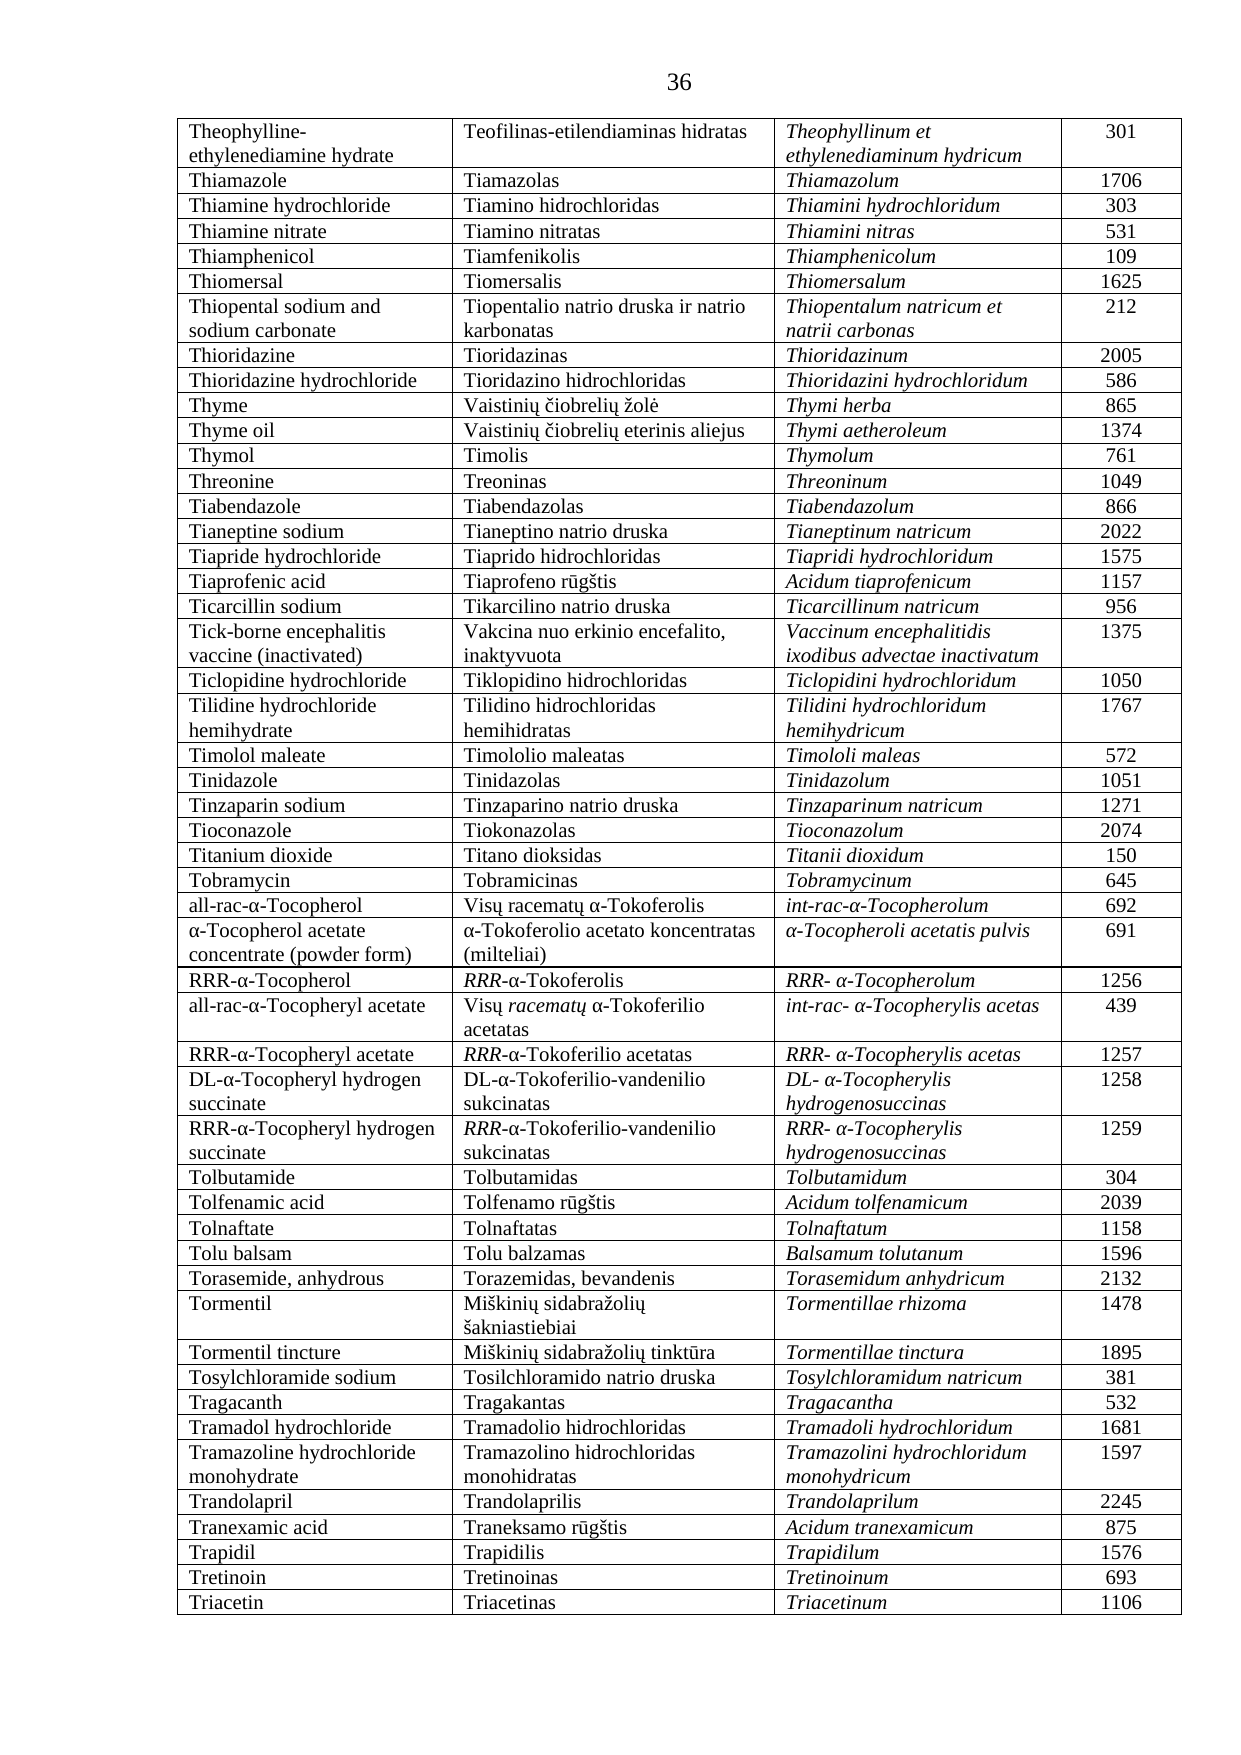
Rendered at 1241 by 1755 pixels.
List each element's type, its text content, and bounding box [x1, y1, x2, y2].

table_cell Tiklopidino hidrochloridas [453, 668, 774, 692]
table_cell 2074 [1062, 818, 1181, 842]
table_cell Thiomersalum [775, 269, 1061, 293]
table_cell 1597 [1062, 1440, 1181, 1488]
table_cell Tolbutamidum [775, 1165, 1061, 1189]
table_cell Trapidilum [775, 1540, 1061, 1564]
table_cell Thymol [178, 444, 452, 467]
table_cell Tilidine hydrochloride hemihydrate [178, 694, 452, 742]
table_cell RRR-α-Tocopherol [178, 968, 452, 992]
table_cell Tranexamic acid [178, 1515, 452, 1539]
table_cell 1478 [1062, 1291, 1181, 1339]
table_cell Thyme [178, 393, 452, 417]
table_cell Acidum tolfenamicum [775, 1190, 1061, 1214]
table_cell Thiopental sodium and sodium carbonate [178, 294, 452, 342]
table_cell 1050 [1062, 668, 1181, 692]
table_cell Tramazolino hidrochloridas monohidratas [453, 1440, 774, 1488]
table_cell Tinidazolas [453, 768, 774, 792]
table_cell Tolnaftate [178, 1215, 452, 1239]
table_cell Traneksamo rūgštis [453, 1515, 774, 1539]
table_cell Tragacantha [775, 1390, 1061, 1414]
table_cell Acidum tranexamicum [775, 1515, 1061, 1539]
table_cell Tioconazole [178, 818, 452, 842]
table_cell RRR-α-Tokoferolis [453, 968, 774, 992]
table_cell Tiaprido hidrochloridas [453, 544, 774, 568]
table_cell Tolfenamic acid [178, 1190, 452, 1214]
table_cell Tretinoinas [453, 1565, 774, 1589]
table_cell Tiabendazole [178, 494, 452, 518]
table_cell 1258 [1062, 1067, 1181, 1115]
table_cell Thioridazini hydrochloridum [775, 368, 1061, 392]
table_cell Tioconazolum [775, 818, 1061, 842]
table_cell 1259 [1062, 1116, 1181, 1164]
table_cell Thioridazine hydrochloride [178, 368, 452, 392]
table_cell Tianeptino natrio druska [453, 519, 774, 543]
table_cell Tioridazino hidrochloridas [453, 368, 774, 392]
table_cell Tramadolio hidrochloridas [453, 1415, 774, 1439]
table_cell Tiomersalis [453, 269, 774, 293]
table_cell Treoninas [453, 469, 774, 493]
table_cell Vaistinių čiobrelių eterinis aliejus [453, 418, 774, 442]
table_cell Ticlopidine hydrochloride [178, 668, 452, 692]
table_cell Tragakantas [453, 1390, 774, 1414]
table_cell 586 [1062, 368, 1181, 392]
table_cell 761 [1062, 444, 1181, 467]
table_cell 875 [1062, 1515, 1181, 1539]
table_cell 865 [1062, 393, 1181, 417]
table_cell Tiopentalio natrio druska ir natrio karbonatas [453, 294, 774, 342]
table_cell Tolnaftatum [775, 1215, 1061, 1239]
table_cell 304 [1062, 1165, 1181, 1189]
table_cell 1271 [1062, 793, 1181, 817]
table_cell Trapidil [178, 1540, 452, 1564]
table_cell Tosylchloramidum natricum [775, 1365, 1061, 1389]
table_cell Titano dioksidas [453, 843, 774, 867]
table_cell 1374 [1062, 418, 1181, 442]
table_cell Thiamazole [178, 168, 452, 192]
table_cell Tramadol hydrochloride [178, 1415, 452, 1439]
table_cell Thymi herba [775, 393, 1061, 417]
table_cell Ticarcillinum natricum [775, 594, 1061, 618]
table_cell Trandolapril [178, 1490, 452, 1513]
table_cell Tolbutamidas [453, 1165, 774, 1189]
table_cell Triacetinas [453, 1590, 774, 1614]
table_cell Tiokonazolas [453, 818, 774, 842]
table_cell int-rac- α-Tocopherylis acetas [775, 993, 1061, 1041]
table_cell Torazemidas, bevandenis [453, 1266, 774, 1290]
table_cell Timolis [453, 444, 774, 467]
table_cell Tolfenamo rūgštis [453, 1190, 774, 1214]
table_cell Theophyllinum et ethylenediaminum hydricum [775, 119, 1061, 167]
table_cell Acidum tiaprofenicum [775, 569, 1061, 593]
table_cell Tragacanth [178, 1390, 452, 1414]
table_cell RRR- α-Tocopherolum [775, 968, 1061, 992]
table_cell Tormentillae rhizoma [775, 1291, 1061, 1339]
table_cell 1375 [1062, 619, 1181, 667]
table_cell α-Tocopherol acetate concentrate (powder form) [178, 918, 452, 966]
table_cell Trandolaprilis [453, 1490, 774, 1513]
table_cell 692 [1062, 893, 1181, 917]
table_cell Tiaprofeno rūgštis [453, 569, 774, 593]
table_cell Visų racematų α-Tokoferolis [453, 893, 774, 917]
table_cell Thiamphenicol [178, 244, 452, 268]
table_cell Thiamphenicolum [775, 244, 1061, 268]
table_cell Tikarcilino natrio druska [453, 594, 774, 618]
table_cell Trapidilis [453, 1540, 774, 1564]
table_cell Thiopentalum natricum et natrii carbonas [775, 294, 1061, 342]
table_cell Tramadoli hydrochloridum [775, 1415, 1061, 1439]
table_cell 531 [1062, 219, 1181, 243]
table_cell 2022 [1062, 519, 1181, 543]
table_cell Triacetin [178, 1590, 452, 1614]
table_cell Threoninum [775, 469, 1061, 493]
table_cell Miškinių sidabražolių tinktūra [453, 1340, 774, 1364]
table_cell 1257 [1062, 1042, 1181, 1066]
table_cell Tramazolini hydrochloridum monohydricum [775, 1440, 1061, 1488]
table_cell Tosylchloramide sodium [178, 1365, 452, 1389]
table_cell Tinidazole [178, 768, 452, 792]
table_cell Ticarcillin sodium [178, 594, 452, 618]
table_cell Timolol maleate [178, 743, 452, 767]
table_cell Tiaprofenic acid [178, 569, 452, 593]
table_cell Tinidazolum [775, 768, 1061, 792]
table_cell 2245 [1062, 1490, 1181, 1513]
table_cell Thyme oil [178, 418, 452, 442]
table_cell Tiapride hydrochloride [178, 544, 452, 568]
table_cell 1895 [1062, 1340, 1181, 1364]
table_cell Trandolaprilum [775, 1490, 1061, 1513]
table_cell 439 [1062, 993, 1181, 1041]
table_cell Timololio maleatas [453, 743, 774, 767]
table_cell all-rac-α-Tocopherol [178, 893, 452, 917]
table_cell int-rac-α-Tocopherolum [775, 893, 1061, 917]
table_cell RRR- α-Tocopherylis hydrogenosuccinas [775, 1116, 1061, 1164]
table_cell 1625 [1062, 269, 1181, 293]
table_cell Thymolum [775, 444, 1061, 467]
table_cell Tilidino hidrochloridas hemihidratas [453, 694, 774, 742]
table_cell 866 [1062, 494, 1181, 518]
table_cell Thiamazolum [775, 168, 1061, 192]
table_cell Miškinių sidabražolių šakniastiebiai [453, 1291, 774, 1339]
table_cell DL-α-Tokoferilio-vandenilio sukcinatas [453, 1067, 774, 1115]
table_cell 2039 [1062, 1190, 1181, 1214]
table_cell all-rac-α-Tocopheryl acetate [178, 993, 452, 1041]
table_cell 301 [1062, 119, 1181, 167]
table_cell RRR-α-Tokoferilio-vandenilio sukcinatas [453, 1116, 774, 1164]
table_cell 1681 [1062, 1415, 1181, 1439]
table_cell 2132 [1062, 1266, 1181, 1290]
table_cell DL-α-Tocopheryl hydrogen succinate [178, 1067, 452, 1115]
table_cell Torasemide, anhydrous [178, 1266, 452, 1290]
table_cell Torasemidum anhydricum [775, 1266, 1061, 1290]
table_cell Thiamine hydrochloride [178, 194, 452, 217]
table_cell Visų racematų α-Tokoferilio acetatas [453, 993, 774, 1041]
table_cell RRR-α-Tokoferilio acetatas [453, 1042, 774, 1066]
table_cell Tobramicinas [453, 868, 774, 892]
table_cell Tinzaparin sodium [178, 793, 452, 817]
table_cell Tioridazinas [453, 343, 774, 367]
table_cell 572 [1062, 743, 1181, 767]
table_cell Tiamino hidrochloridas [453, 194, 774, 217]
table_cell Vaistinių čiobrelių žolė [453, 393, 774, 417]
table_cell Tianeptine sodium [178, 519, 452, 543]
table_cell Thioridazinum [775, 343, 1061, 367]
table_cell Thiamine nitrate [178, 219, 452, 243]
table_cell Tinzaparino natrio druska [453, 793, 774, 817]
table_cell Triacetinum [775, 1590, 1061, 1614]
table_cell RRR-α-Tocopheryl acetate [178, 1042, 452, 1066]
table_cell Tiapridi hydrochloridum [775, 544, 1061, 568]
table_cell Tolu balzamas [453, 1241, 774, 1264]
table_cell 109 [1062, 244, 1181, 268]
table_cell Tretinoinum [775, 1565, 1061, 1589]
table_cell DL- α-Tocopherylis hydrogenosuccinas [775, 1067, 1061, 1115]
table_cell 150 [1062, 843, 1181, 867]
table_cell Thioridazine [178, 343, 452, 367]
table_cell Tormentil tincture [178, 1340, 452, 1364]
table_cell Tosilchloramido natrio druska [453, 1365, 774, 1389]
table_cell Tinzaparinum natricum [775, 793, 1061, 817]
table_cell Thiamini nitras [775, 219, 1061, 243]
table_cell Tiabendazolum [775, 494, 1061, 518]
table_cell 693 [1062, 1565, 1181, 1589]
table_cell Thiamini hydrochloridum [775, 194, 1061, 217]
table_cell 1051 [1062, 768, 1181, 792]
table_cell Thiomersal [178, 269, 452, 293]
table_cell Vakcina nuo erkinio encefalito, inaktyvuota [453, 619, 774, 667]
table_cell Titanii dioxidum [775, 843, 1061, 867]
table_cell Tiamfenikolis [453, 244, 774, 268]
table_cell 212 [1062, 294, 1181, 342]
table_cell Tormentil [178, 1291, 452, 1339]
table_cell Tretinoin [178, 1565, 452, 1589]
table_cell Tramazoline hydrochloride monohydrate [178, 1440, 452, 1488]
table_cell RRR- α-Tocopherylis acetas [775, 1042, 1061, 1066]
table_cell 1256 [1062, 968, 1181, 992]
table_cell Balsamum tolutanum [775, 1241, 1061, 1264]
table_cell RRR-α-Tocopheryl hydrogen succinate [178, 1116, 452, 1164]
table_cell α-Tokoferolio acetato koncentratas (milteliai) [453, 918, 774, 966]
table_cell 956 [1062, 594, 1181, 618]
table_cell α-Tocopheroli acetatis pulvis [775, 918, 1061, 966]
table_cell Tick-borne encephalitis vaccine (inactivated) [178, 619, 452, 667]
table_cell Tiamazolas [453, 168, 774, 192]
table_cell Tiabendazolas [453, 494, 774, 518]
table_cell 532 [1062, 1390, 1181, 1414]
table_cell 381 [1062, 1365, 1181, 1389]
table_cell 1706 [1062, 168, 1181, 192]
table_cell Tilidini hydrochloridum hemihydricum [775, 694, 1061, 742]
table_cell Thymi aetheroleum [775, 418, 1061, 442]
table_cell Teofilinas-etilendiaminas hidratas [453, 119, 774, 167]
table_cell Theophylline-ethylenediamine hydrate [178, 119, 452, 167]
table_cell Ticlopidini hydrochloridum [775, 668, 1061, 692]
table_cell 645 [1062, 868, 1181, 892]
table_cell Tiamino nitratas [453, 219, 774, 243]
table_cell 1106 [1062, 1590, 1181, 1614]
table_cell Tobramycinum [775, 868, 1061, 892]
table_cell 691 [1062, 918, 1181, 966]
table_cell 1157 [1062, 569, 1181, 593]
table_cell Timololi maleas [775, 743, 1061, 767]
table_cell 1575 [1062, 544, 1181, 568]
table_cell Vaccinum encephalitidis ixodibus advectae inactivatum [775, 619, 1061, 667]
table_cell Tianeptinum natricum [775, 519, 1061, 543]
table_cell 1049 [1062, 469, 1181, 493]
table_cell 1767 [1062, 694, 1181, 742]
table_cell Tolbutamide [178, 1165, 452, 1189]
table_cell 303 [1062, 194, 1181, 217]
table_cell Tobramycin [178, 868, 452, 892]
table_cell Titanium dioxide [178, 843, 452, 867]
table_cell 1158 [1062, 1215, 1181, 1239]
table_cell Tolu balsam [178, 1241, 452, 1264]
table_cell Tolnaftatas [453, 1215, 774, 1239]
table_cell Threonine [178, 469, 452, 493]
table_cell Tormentillae tinctura [775, 1340, 1061, 1364]
table_cell 2005 [1062, 343, 1181, 367]
table_cell 1576 [1062, 1540, 1181, 1564]
table_cell 1596 [1062, 1241, 1181, 1264]
